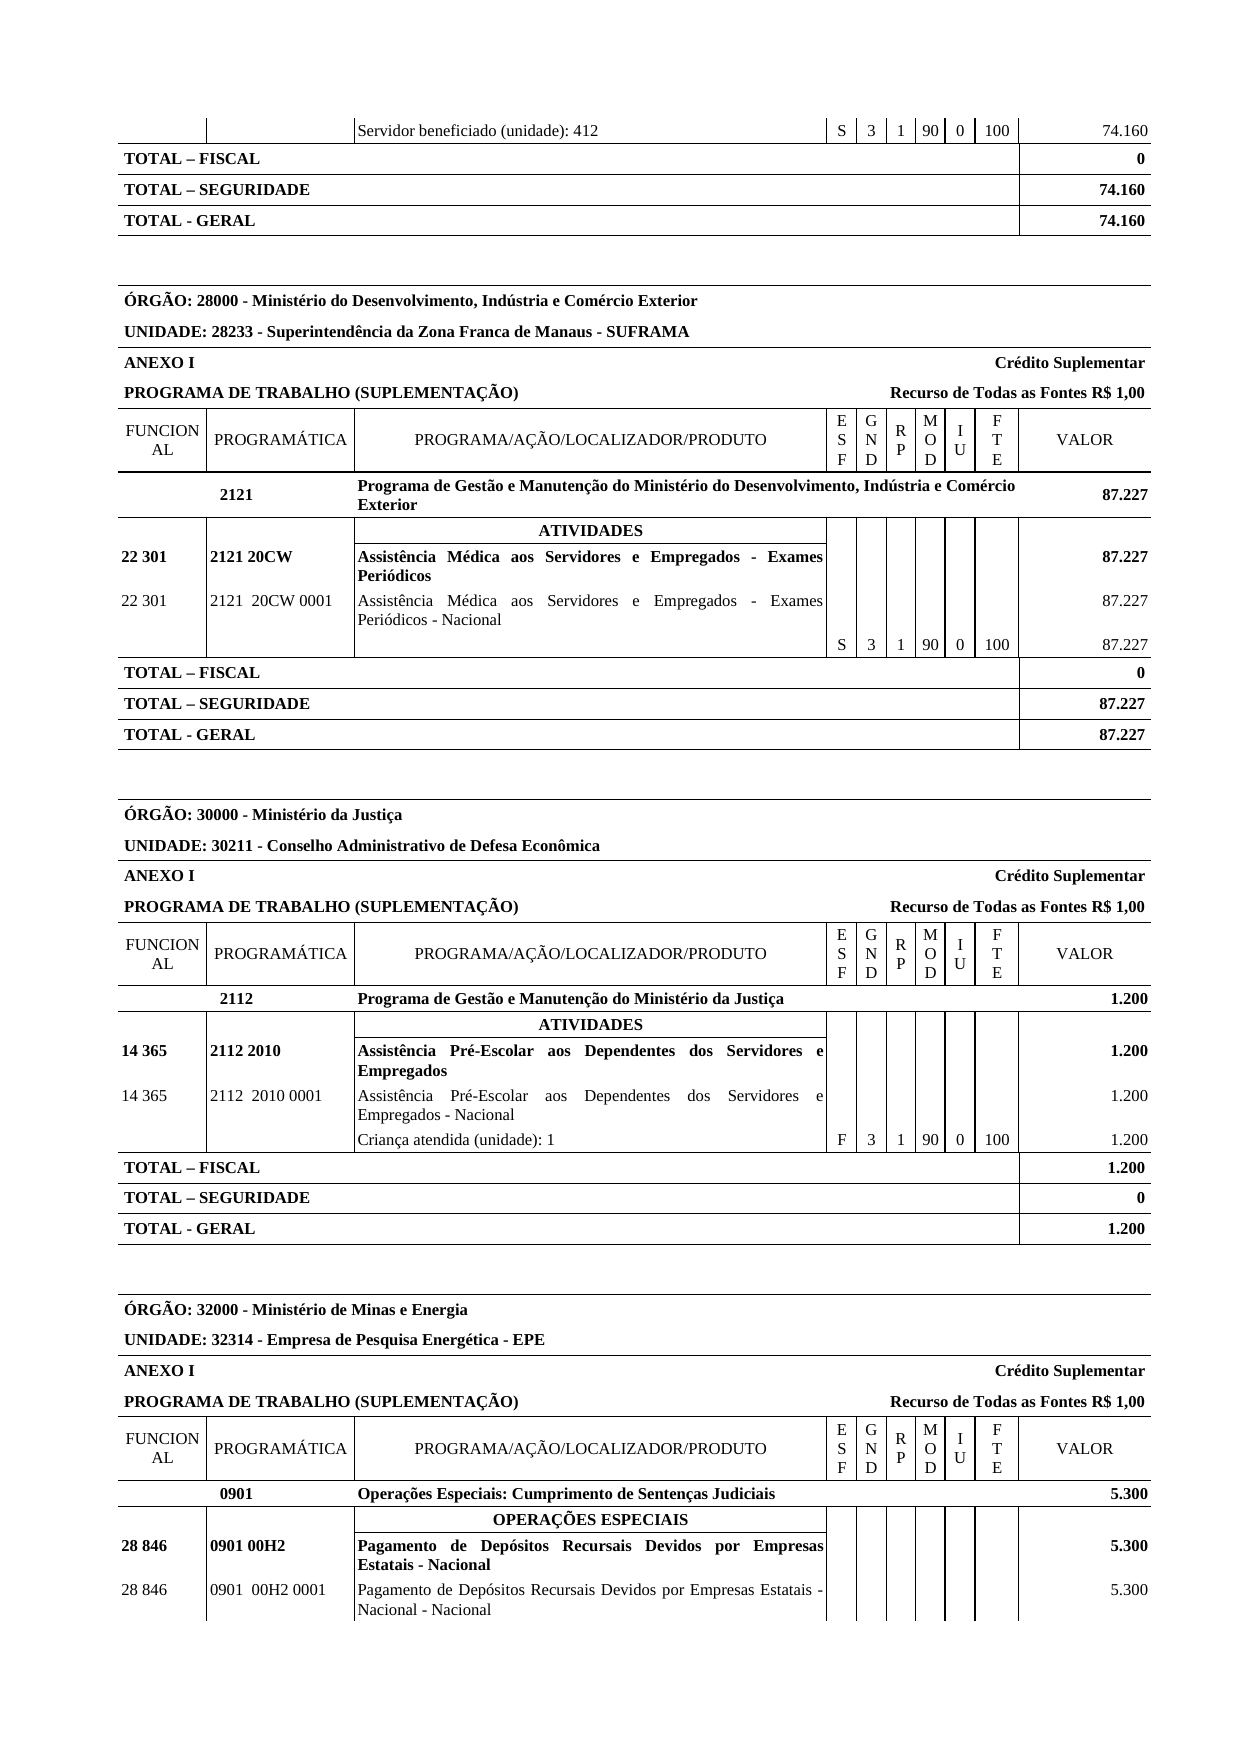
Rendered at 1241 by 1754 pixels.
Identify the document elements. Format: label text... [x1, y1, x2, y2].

table_cell [827, 1577, 856, 1621]
table_cell [976, 518, 1018, 543]
table_cell UNIDADE: 32314 - Empresa de Pesquisa Energética - EPE [118, 1325, 827, 1355]
table_cell Atividades [355, 518, 826, 543]
table_cell TOTAL – FISCAL [118, 1153, 1019, 1182]
table_cell [887, 1577, 915, 1621]
table_cell 90 [916, 632, 944, 657]
table_cell 14 365 [118, 1083, 206, 1127]
table_cell Assistência Pré-Escolar aos Dependentes dos Servidores e Empregados [355, 1038, 826, 1082]
table_cell [827, 1037, 856, 1082]
table_cell [1019, 1012, 1151, 1037]
table_cell Programa de Gestão e Manutenção do Ministério do Desenvolvimento, Indústria e Comércio Exterior [354, 473, 1019, 517]
table_cell TOTAL – SEGURIDADE [118, 175, 1019, 204]
table_cell S [827, 632, 856, 657]
table_cell 1.200 [1020, 1214, 1151, 1244]
table_cell [857, 588, 886, 632]
table_cell Operações Especiais [355, 1507, 826, 1532]
table_cell [976, 1507, 1018, 1532]
table_cell S [827, 118, 856, 143]
table_cell 0 [946, 632, 974, 657]
table_cell [946, 1037, 974, 1082]
table_cell TOTAL – FISCAL [118, 658, 1019, 688]
table_cell [207, 118, 354, 143]
table_cell Recurso de Todas as Fontes R$ 1,00 [827, 891, 1151, 922]
table_cell [118, 118, 206, 143]
table_cell [887, 1507, 915, 1532]
table_cell Crédito Suplementar [827, 348, 1151, 377]
table_cell [857, 518, 886, 543]
table_cell 0 [1020, 658, 1151, 688]
table_cell 100 [976, 118, 1018, 143]
table_cell [827, 1325, 1151, 1355]
table_cell [827, 588, 856, 632]
table_cell TOTAL – SEGURIDADE [118, 689, 1019, 718]
table_cell ANEXO I [118, 861, 827, 891]
table_cell 5.300 [1019, 1577, 1151, 1621]
table_cell [916, 1037, 944, 1082]
table_cell TOTAL - GERAL [118, 206, 1019, 235]
table_cell 0 [946, 118, 974, 143]
table_cell [827, 1012, 856, 1037]
table_cell [976, 588, 1018, 632]
table_cell [887, 1012, 915, 1037]
table_cell 2112 2010 [207, 1037, 354, 1082]
table_cell 100 [976, 1127, 1018, 1152]
table_cell [887, 1532, 915, 1577]
table_cell 3 [857, 1127, 886, 1152]
table_cell FUNCIONAL [118, 1417, 206, 1480]
table_cell VALOR [1019, 409, 1151, 471]
table_cell PROGRAMÁTICA [207, 1417, 354, 1480]
table_cell E S F [827, 923, 856, 985]
table_cell [1019, 750, 1151, 799]
table_cell [857, 1037, 886, 1082]
table_cell 22 301 [118, 543, 206, 588]
table_cell 1.200 [1020, 1153, 1151, 1182]
table_cell 0901 [118, 1481, 354, 1506]
table_cell [118, 1245, 1019, 1294]
table_cell [1019, 1507, 1151, 1532]
table_cell [118, 632, 206, 657]
table_cell PROGRAMA/AÇÃO/LOCALIZADOR/PRODUTO [355, 409, 826, 471]
table_cell [1019, 518, 1151, 543]
table_cell [946, 1577, 974, 1621]
table_cell 0901 00H2 0001 [207, 1577, 354, 1621]
table_cell [827, 543, 856, 588]
table_cell [207, 632, 354, 657]
table_cell 87.227 [1019, 588, 1151, 632]
table_cell [976, 1012, 1018, 1037]
table_cell FUNCIONAL [118, 409, 206, 471]
table_cell [887, 588, 915, 632]
table_cell 2112 2010 0001 [207, 1083, 354, 1127]
table_cell 28 846 [118, 1577, 206, 1621]
table_cell 90 [916, 118, 944, 143]
table_cell Recurso de Todas as Fontes R$ 1,00 [827, 1386, 1151, 1416]
table_cell Pagamento de Depósitos Recursais Devidos por Empresas Estatais - Nacional - Nacional [355, 1577, 826, 1621]
table_cell 87.227 [1020, 720, 1151, 749]
table_cell [976, 1037, 1018, 1082]
table_cell [857, 1532, 886, 1577]
table_cell [916, 518, 944, 543]
table_cell TOTAL - GERAL [118, 720, 1019, 749]
table_cell [1019, 1245, 1151, 1294]
table_cell [976, 1083, 1018, 1127]
table_cell [946, 588, 974, 632]
table_cell PROGRAMA/AÇÃO/LOCALIZADOR/PRODUTO [355, 923, 826, 985]
table_cell Operações Especiais: Cumprimento de Sentenças Judiciais [354, 1481, 1019, 1506]
table_cell [916, 1012, 944, 1037]
table_cell [355, 632, 826, 657]
table_cell [118, 750, 1019, 799]
table_cell 22 301 [118, 588, 206, 632]
table_cell [976, 1577, 1018, 1621]
table_cell 87.227 [1019, 473, 1151, 517]
table_cell M O D [916, 1417, 944, 1480]
table_cell [946, 1083, 974, 1127]
table_cell [827, 316, 1151, 347]
table_cell [207, 518, 354, 543]
table_cell [946, 1012, 974, 1037]
table_cell 0 [946, 1127, 974, 1152]
table_cell [887, 1083, 915, 1127]
table_cell [118, 1127, 206, 1152]
table_cell [827, 518, 856, 543]
table_cell PROGRAMÁTICA [207, 409, 354, 471]
table_cell Programa de Gestão e Manutenção do Ministério da Justiça [354, 986, 1019, 1011]
table_cell [118, 518, 206, 543]
table_cell UNIDADE: 30211 - Conselho Administrativo de Defesa Econômica [118, 830, 827, 860]
table_cell [916, 1577, 944, 1621]
table_cell 1 [887, 118, 915, 143]
table_cell 87.227 [1019, 632, 1151, 657]
table_cell Assistência Médica aos Servidores e Empregados - Exames Periódicos [355, 544, 826, 588]
table_cell [887, 518, 915, 543]
table_cell 1.200 [1019, 1037, 1151, 1082]
table_cell G N D [857, 1417, 886, 1480]
table_cell E S F [827, 1417, 856, 1480]
table_cell 3 [857, 632, 886, 657]
table_cell [857, 1083, 886, 1127]
table_cell 5.300 [1019, 1532, 1151, 1577]
table_cell [946, 518, 974, 543]
table_cell 74.160 [1020, 206, 1151, 235]
table_cell I U [946, 1417, 974, 1480]
table_cell ÓRGÃO: 32000 - Ministério de Minas e Energia [118, 1295, 1151, 1324]
table_cell 5.300 [1019, 1481, 1151, 1506]
table_cell 1 [887, 632, 915, 657]
table_cell FUNCIONAL [118, 923, 206, 985]
table_cell Assistência Médica aos Servidores e Empregados - Exames Periódicos - Nacional [355, 588, 826, 632]
table_cell M O D [916, 923, 944, 985]
table_cell [118, 236, 1019, 285]
table_cell Servidor beneficiado (unidade): 412 [355, 118, 826, 143]
table_cell 87.227 [1019, 543, 1151, 588]
table_cell [887, 543, 915, 588]
table_cell [916, 543, 944, 588]
table_cell PROGRAMA DE TRABALHO (SUPLEMENTAÇÃO) [118, 891, 827, 922]
table_cell F T E [976, 1417, 1018, 1480]
table_cell [207, 1012, 354, 1037]
table_cell ÓRGÃO: 30000 - Ministério da Justiça [118, 800, 1151, 830]
table_cell F [827, 1127, 856, 1152]
table_cell [946, 1507, 974, 1532]
table_cell Atividades [355, 1012, 826, 1037]
table_cell [946, 1532, 974, 1577]
table_cell UNIDADE: 28233 - Superintendência da Zona Franca de Manaus - SUFRAMA [118, 316, 827, 347]
table_cell 90 [916, 1127, 944, 1152]
table_cell 2121 20CW [207, 543, 354, 588]
table_cell 74.160 [1020, 175, 1151, 204]
table_cell E S F [827, 409, 856, 471]
table_cell [857, 543, 886, 588]
table_cell 1.200 [1019, 1083, 1151, 1127]
table_cell R P [887, 409, 915, 471]
table_cell [118, 1012, 206, 1037]
table_cell 74.160 [1019, 118, 1151, 143]
table_cell ÓRGÃO: 28000 - Ministério do Desenvolvimento, Indústria e Comércio Exterior [118, 286, 1151, 316]
table_cell Assistência Pré-Escolar aos Dependentes dos Servidores e Empregados - Nacional [355, 1083, 826, 1127]
table_cell TOTAL – SEGURIDADE [118, 1184, 1019, 1213]
table_cell Crédito Suplementar [827, 861, 1151, 891]
table_cell 14 365 [118, 1037, 206, 1082]
table_cell 28 846 [118, 1532, 206, 1577]
table_cell 2121 [118, 473, 354, 517]
table_cell [827, 830, 1151, 860]
table_cell 0901 00H2 [207, 1532, 354, 1577]
table_cell 3 [857, 118, 886, 143]
table_cell [916, 1507, 944, 1532]
table_cell F T E [976, 923, 1018, 985]
table_cell Crédito Suplementar [827, 1356, 1151, 1386]
table_cell Criança atendida (unidade): 1 [355, 1127, 826, 1152]
table_cell [916, 1083, 944, 1127]
table_cell VALOR [1019, 1417, 1151, 1480]
table_cell Recurso de Todas as Fontes R$ 1,00 [827, 377, 1151, 408]
table_cell G N D [857, 923, 886, 985]
table_cell R P [887, 1417, 915, 1480]
table_cell [946, 543, 974, 588]
table_cell [857, 1577, 886, 1621]
table_cell [1019, 236, 1151, 285]
table_cell PROGRAMA DE TRABALHO (SUPLEMENTAÇÃO) [118, 1386, 827, 1416]
table_cell 100 [976, 632, 1018, 657]
table_cell 1.200 [1019, 986, 1151, 1011]
table_cell R P [887, 923, 915, 985]
table_cell [976, 543, 1018, 588]
table_cell [118, 1507, 206, 1532]
table_cell [207, 1507, 354, 1532]
table_cell PROGRAMÁTICA [207, 923, 354, 985]
table_cell [916, 1532, 944, 1577]
table_cell Pagamento de Depósitos Recursais Devidos por Empresas Estatais - Nacional [355, 1533, 826, 1577]
table_cell TOTAL – FISCAL [118, 144, 1019, 174]
table_cell [827, 1532, 856, 1577]
table_cell 0 [1020, 1184, 1151, 1213]
table_cell ANEXO I [118, 1356, 827, 1386]
table_cell PROGRAMA/AÇÃO/LOCALIZADOR/PRODUTO [355, 1417, 826, 1480]
table_cell 1 [887, 1127, 915, 1152]
table_cell [887, 1037, 915, 1082]
table_cell I U [946, 409, 974, 471]
table_cell [827, 1507, 856, 1532]
table_cell PROGRAMA DE TRABALHO (SUPLEMENTAÇÃO) [118, 377, 827, 408]
table_cell [916, 588, 944, 632]
table_cell [857, 1507, 886, 1532]
table_cell 87.227 [1020, 689, 1151, 718]
table_cell 1.200 [1019, 1127, 1151, 1152]
table_cell [207, 1127, 354, 1152]
table_cell F T E [976, 409, 1018, 471]
table_cell M O D [916, 409, 944, 471]
table_cell TOTAL - GERAL [118, 1214, 1019, 1244]
table_cell [976, 1532, 1018, 1577]
table_cell G N D [857, 409, 886, 471]
table_cell VALOR [1019, 923, 1151, 985]
table_cell [857, 1012, 886, 1037]
table_cell 0 [1020, 144, 1151, 174]
table_cell ANEXO I [118, 348, 827, 377]
table_cell I U [946, 923, 974, 985]
table_cell [827, 1083, 856, 1127]
table_cell 2112 [118, 986, 354, 1011]
table_cell 2121 20CW 0001 [207, 588, 354, 632]
